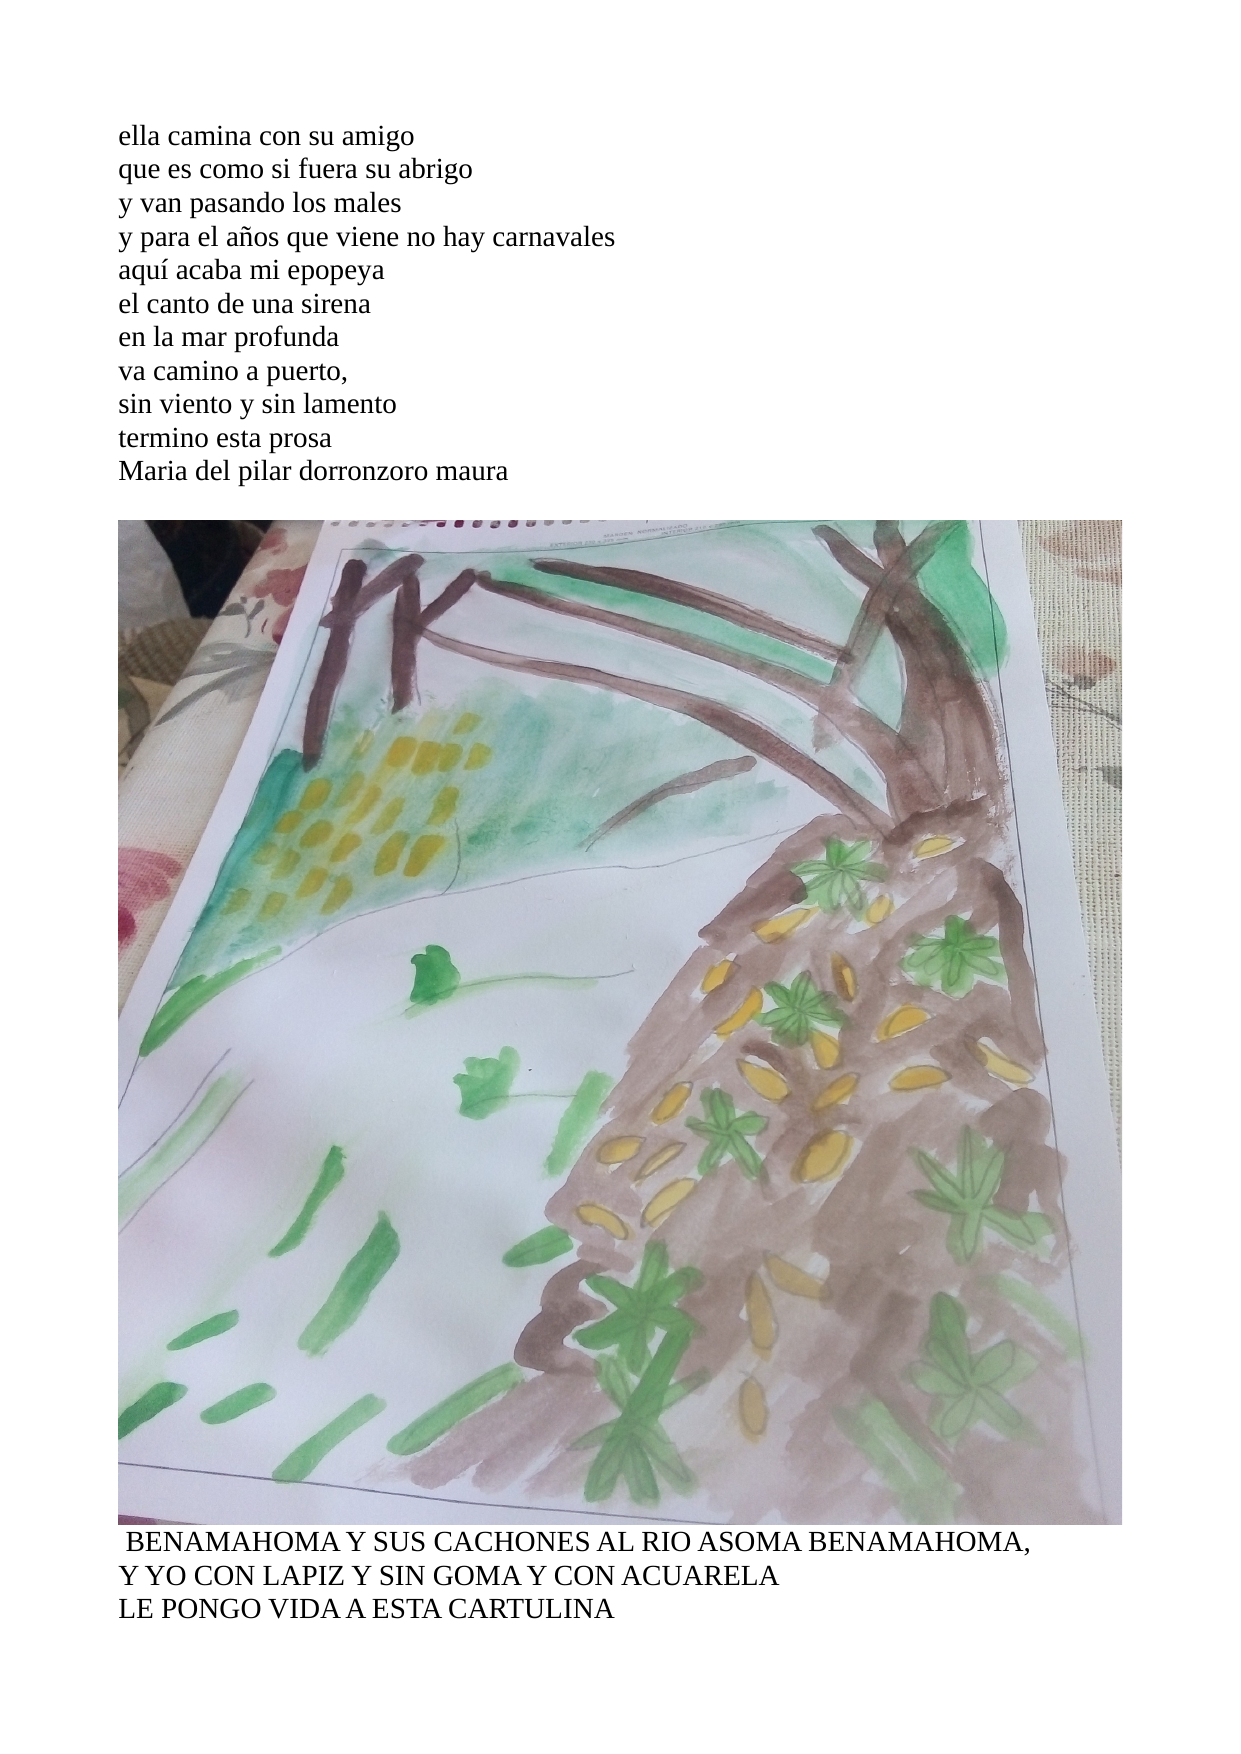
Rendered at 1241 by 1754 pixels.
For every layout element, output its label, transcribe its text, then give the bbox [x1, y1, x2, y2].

text en la mar profunda [118, 319, 1122, 353]
text que es como si fuera su abrigo [118, 152, 1122, 185]
text el canto de una sirena [118, 286, 1122, 319]
text sin viento y sin lamento [118, 386, 1122, 420]
text va camino a puerto, [118, 353, 1122, 386]
text y van pasando los males [118, 185, 1122, 219]
text BENAMAHOMA Y SUS CACHONES AL RIO ASOMA BENAMAHOMA, [118, 1525, 1122, 1558]
text LE PONGO VIDA A ESTA CARTULINA [118, 1592, 1122, 1625]
text aquí acaba mi epopeya [118, 252, 1122, 286]
picture [118, 520, 1123, 1525]
text termino esta prosa [118, 420, 1122, 453]
text Maria del pilar dorronzoro maura [118, 453, 1122, 487]
text ella camina con su amigo [118, 118, 1122, 152]
text Y YO CON LAPIZ Y SIN GOMA Y CON ACUARELA [118, 1558, 1122, 1592]
text y para el años que viene no hay carnavales [118, 219, 1122, 252]
